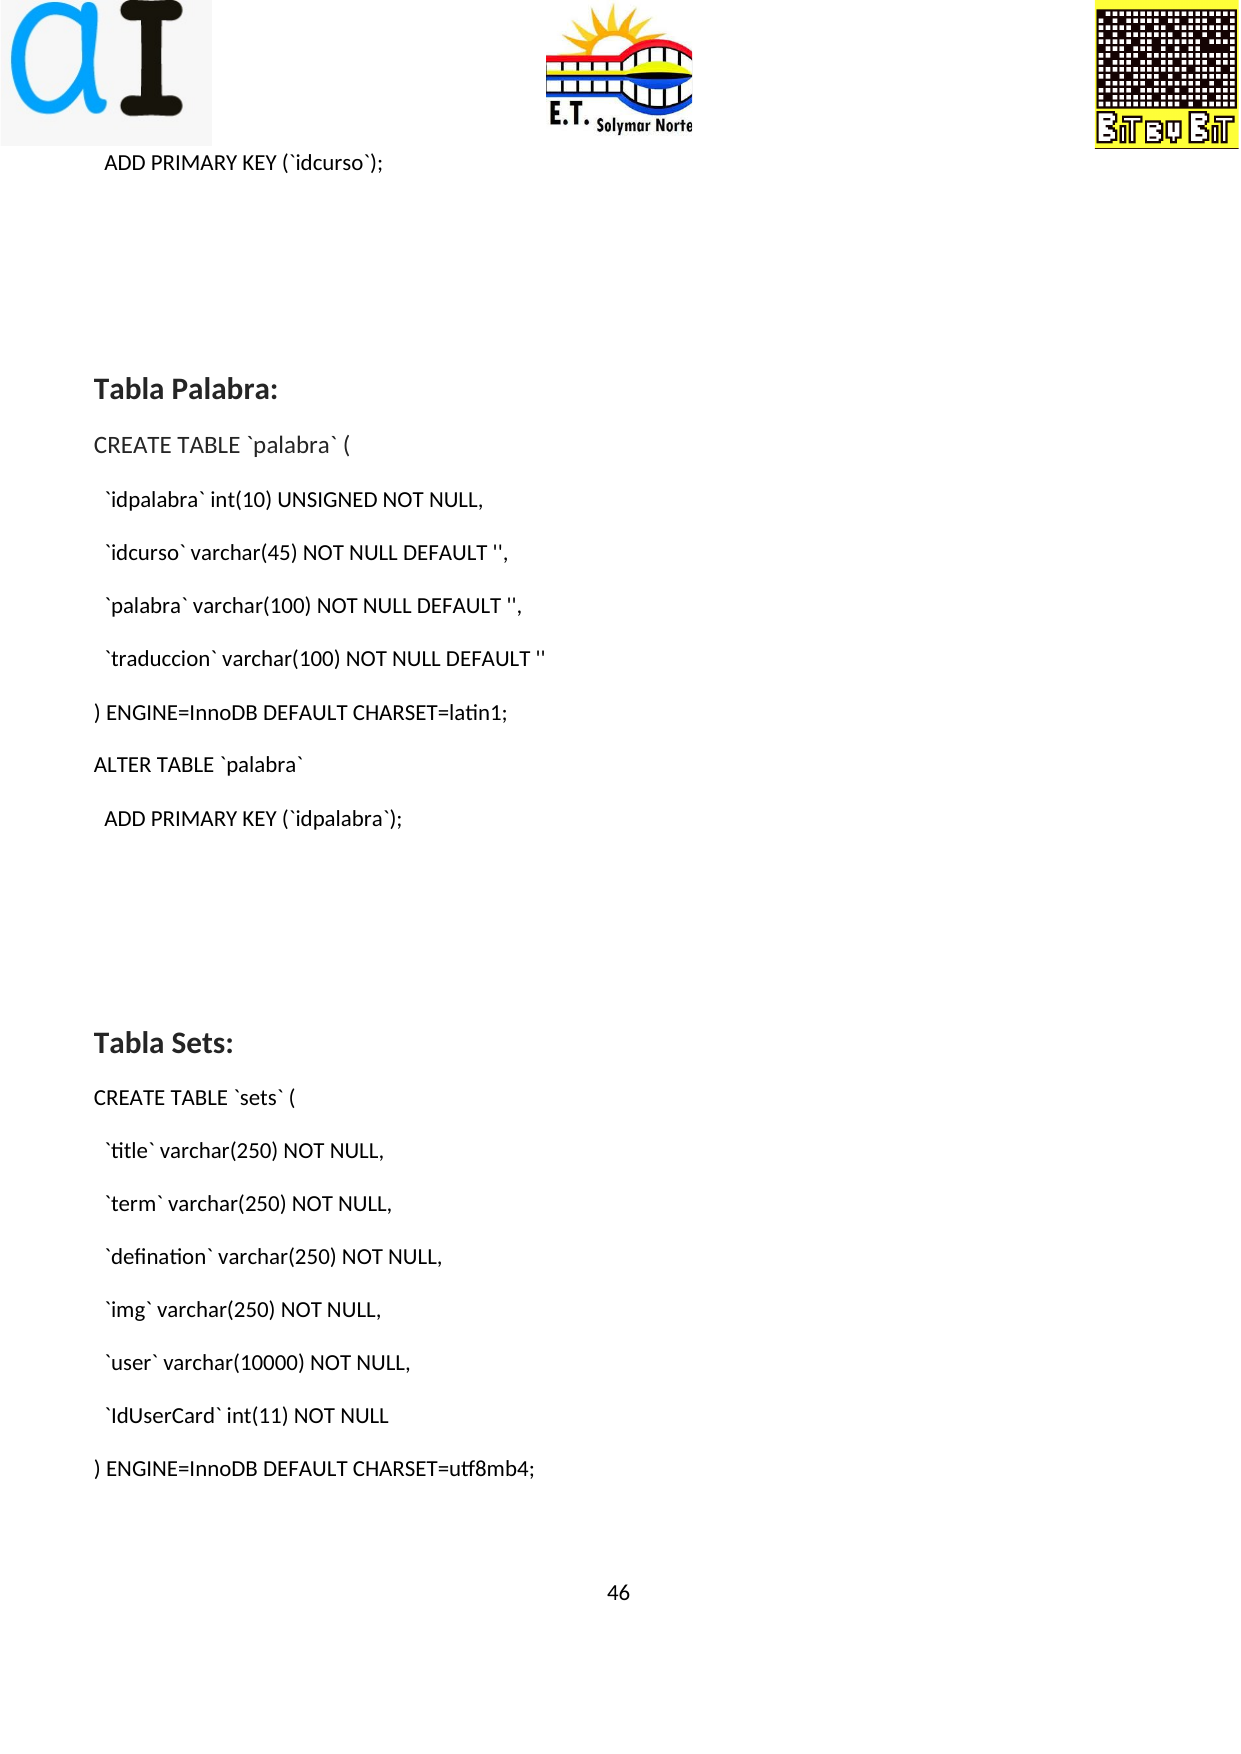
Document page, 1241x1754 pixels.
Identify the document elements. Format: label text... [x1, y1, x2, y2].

text `term` varchar(250) NOT NULL, [94, 1189, 1143, 1217]
text `idcurso` varchar(45) NOT NULL DEFAULT '', [94, 538, 1143, 567]
text CREATE TABLE `sets` ( [94, 1083, 1143, 1111]
picture [0, 0, 212, 146]
text ALTER TABLE `palabra` [94, 751, 1143, 779]
text `palabra` varchar(100) NOT NULL DEFAULT '', [94, 592, 1143, 619]
text `idpalabra` int(10) UNSIGNED NOT NULL, [94, 486, 1143, 513]
text `title` varchar(250) NOT NULL, [94, 1136, 1143, 1164]
text ) ENGINE=InnoDB DEFAULT CHARSET=latin1; [94, 698, 1143, 726]
text ADD PRIMARY KEY (`idpalabra`); [94, 804, 1143, 832]
text `defination` varchar(250) NOT NULL, [94, 1242, 1143, 1270]
text ADD PRIMARY KEY (`idcurso`); [94, 148, 1143, 176]
text `IdUserCard` int(11) NOT NULL [94, 1401, 1143, 1429]
picture [546, 0, 693, 146]
text ) ENGINE=InnoDB DEFAULT CHARSET=utf8mb4; [94, 1454, 1143, 1482]
text `img` varchar(250) NOT NULL, [94, 1295, 1143, 1323]
text `traduccion` varchar(100) NOT NULL DEFAULT '' [94, 644, 1143, 673]
text `user` varchar(10000) NOT NULL, [94, 1348, 1143, 1376]
text Tabla Sets: [94, 1023, 1143, 1061]
picture [1094, 0, 1239, 149]
text Tabla Palabra: [94, 369, 1143, 407]
text CREATE TABLE `palabra` ( [94, 430, 1143, 460]
